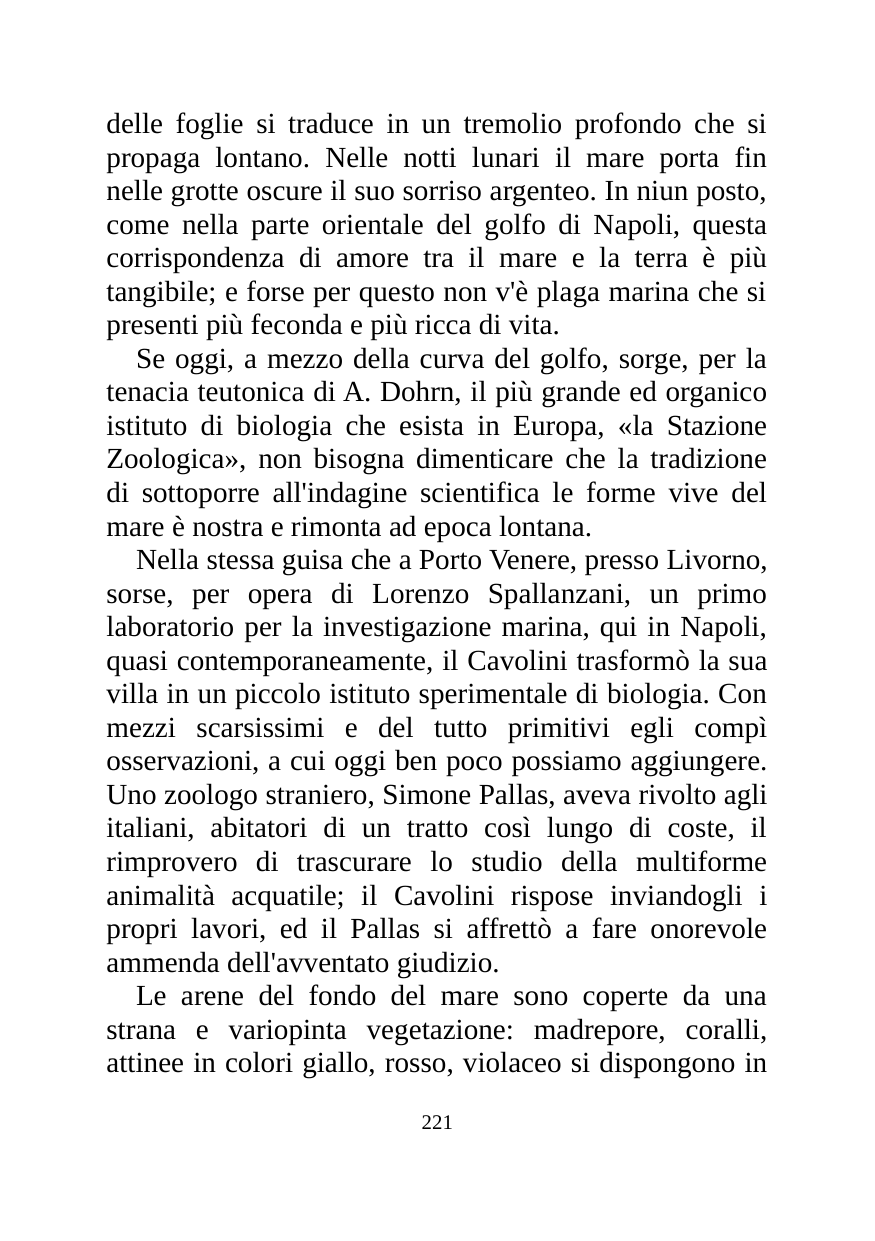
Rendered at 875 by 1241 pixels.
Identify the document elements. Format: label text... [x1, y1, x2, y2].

text Se oggi, a mezzo della curva del golfo, sorge, per la tenacia teutonica di A. Dohrn, il più grande ed organico istituto di biologia che esista in Europa, «la Stazione Zoologica», non bisogna dimenticare che la tradizione di sottoporre all'indagine scientifica le forme vive del mare è nostra e rimonta ad epoca lontana. [106, 341, 768, 542]
text Nella stessa guisa che a Porto Venere, presso Livorno, sorse, per opera di Lorenzo Spallanzani, un primo laboratorio per la investigazione marina, qui in Napoli, quasi contemporaneamente, il Cavolini trasformò la sua villa in un piccolo istituto sperimentale di biologia. Con mezzi scarsissimi e del tutto primitivi egli compì osservazioni, a cui oggi ben poco possiamo aggiungere. Uno zoologo straniero, Simone Pallas, aveva rivolto agli italiani, abitatori di un tratto così lungo di coste, il rimprovero di trascurare lo studio della multiforme animalità acquatile; il Cavolini rispose inviandogli i propri lavori, ed il Pallas si affrettò a fare onorevole ammenda dell'avventato giudizio. [106, 542, 768, 978]
text delle foglie si traduce in un tremolio profondo che si propaga lontano. Nelle notti lunari il mare porta fin nelle grotte oscure il suo sorriso argenteo. In niun posto, come nella parte orientale del golfo di Napoli, questa corrispondenza di amore tra il mare e la terra è più tangibile; e forse per questo non v'è plaga marina che si presenti più feconda e più ricca di vita. [106, 106, 768, 341]
text Le arene del fondo del mare sono coperte da una strana e variopinta vegetazione: madrepore, coralli, attinee in colori giallo, rosso, violaceo si dispongono in [106, 978, 768, 1079]
